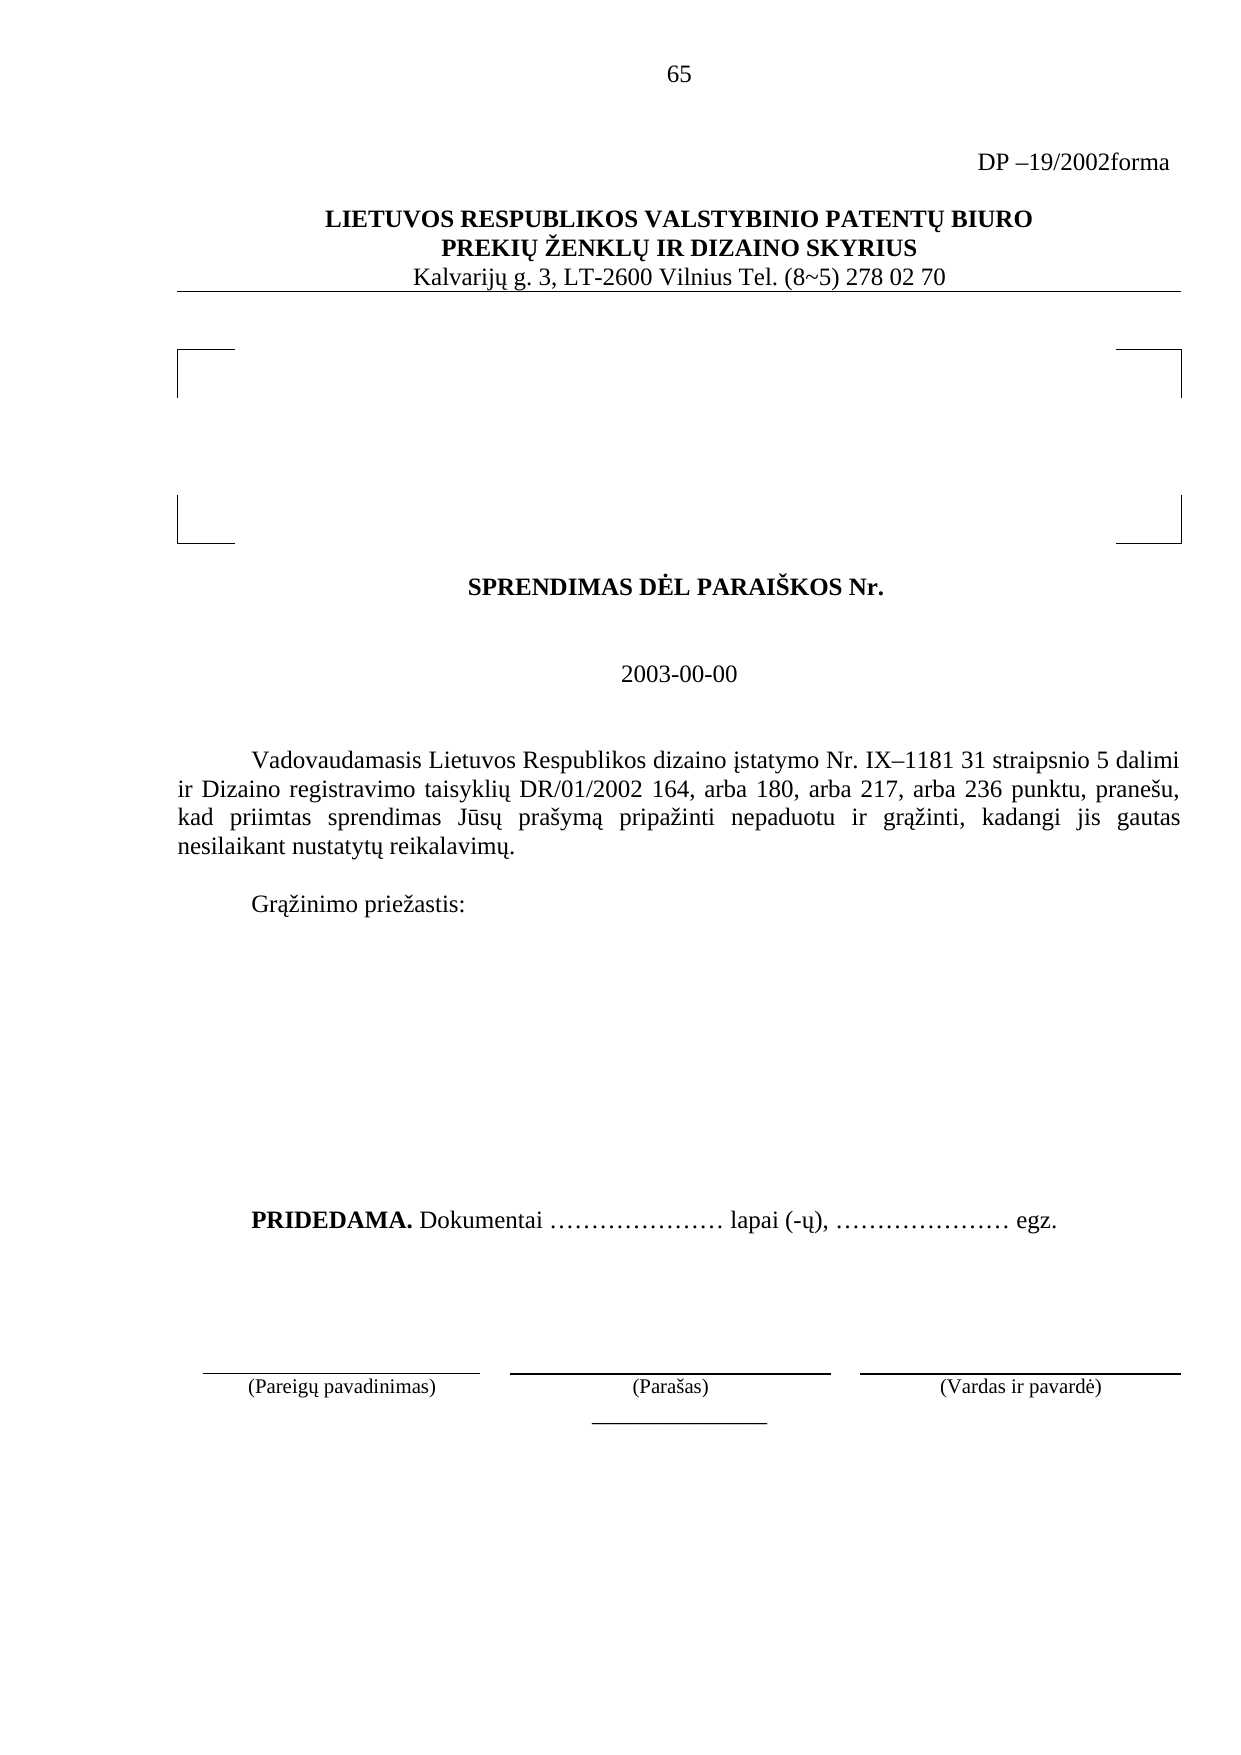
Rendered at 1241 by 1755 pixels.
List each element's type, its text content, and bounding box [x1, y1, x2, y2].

table_header DP –19/2002forma [707, 147, 1181, 176]
table_header SPRENDIMAS DĖL PARAIŠKOS Nr. [177, 573, 1181, 630]
table_header [178, 350, 235, 398]
text LIETUVOS RESPUBLIKOS VALSTYBINIO PATENTŲ BIURO [177, 204, 1181, 233]
table_cell 2003-00-00 [177, 659, 1181, 716]
text Kalvarijų g. 3, LT-2600 Vilnius Tel. (8~5) 278 02 70 [177, 262, 1181, 291]
table_cell [177, 398, 1181, 494]
text ______________ [177, 1398, 1181, 1427]
text Grąžinimo priežastis: [177, 889, 1181, 917]
table_cell [177, 1373, 203, 1398]
table_header [480, 1349, 510, 1373]
table_cell (Vardas ir pavardė) [860, 1375, 1181, 1398]
table_header [510, 1349, 831, 1373]
table_cell [178, 495, 235, 543]
table_cell [235, 495, 1116, 543]
table_header [860, 1349, 1181, 1373]
table_header [235, 349, 1116, 398]
table_header [177, 1349, 203, 1373]
table_header [203, 1349, 480, 1373]
text PREKIŲ ŽENKLŲ IR DIZAINO SKYRIUS [177, 233, 1181, 262]
table_cell [177, 630, 1181, 659]
text Vadovaudamasis Lietuvos Respublikos dizaino įstatymo Nr. IX–1181 31 straipsnio 5 dalimi ir Dizaino registravimo taisyklių DR/01/2002 164, arba 180, arba 217, arba 236 punktu, pranešu, kad priimtas sprendimas Jūsų prašymą pripažinti nepaduotu ir grąžinti, kadangi jis gautas nesilaikant nustatytų reikalavimų. [177, 745, 1181, 860]
text PRIDEDAMA. Dokumentai ………………… lapai (-ų), ………………… egz. [177, 1205, 1181, 1234]
table_header [177, 147, 707, 176]
table_header [1116, 350, 1181, 398]
table_cell (Parašas) [510, 1375, 831, 1398]
table_header [831, 1349, 860, 1373]
table_cell (Pareigų pavadinimas) [203, 1374, 480, 1398]
table_cell [480, 1373, 510, 1398]
table_cell [831, 1373, 860, 1398]
table_cell [1116, 495, 1181, 543]
